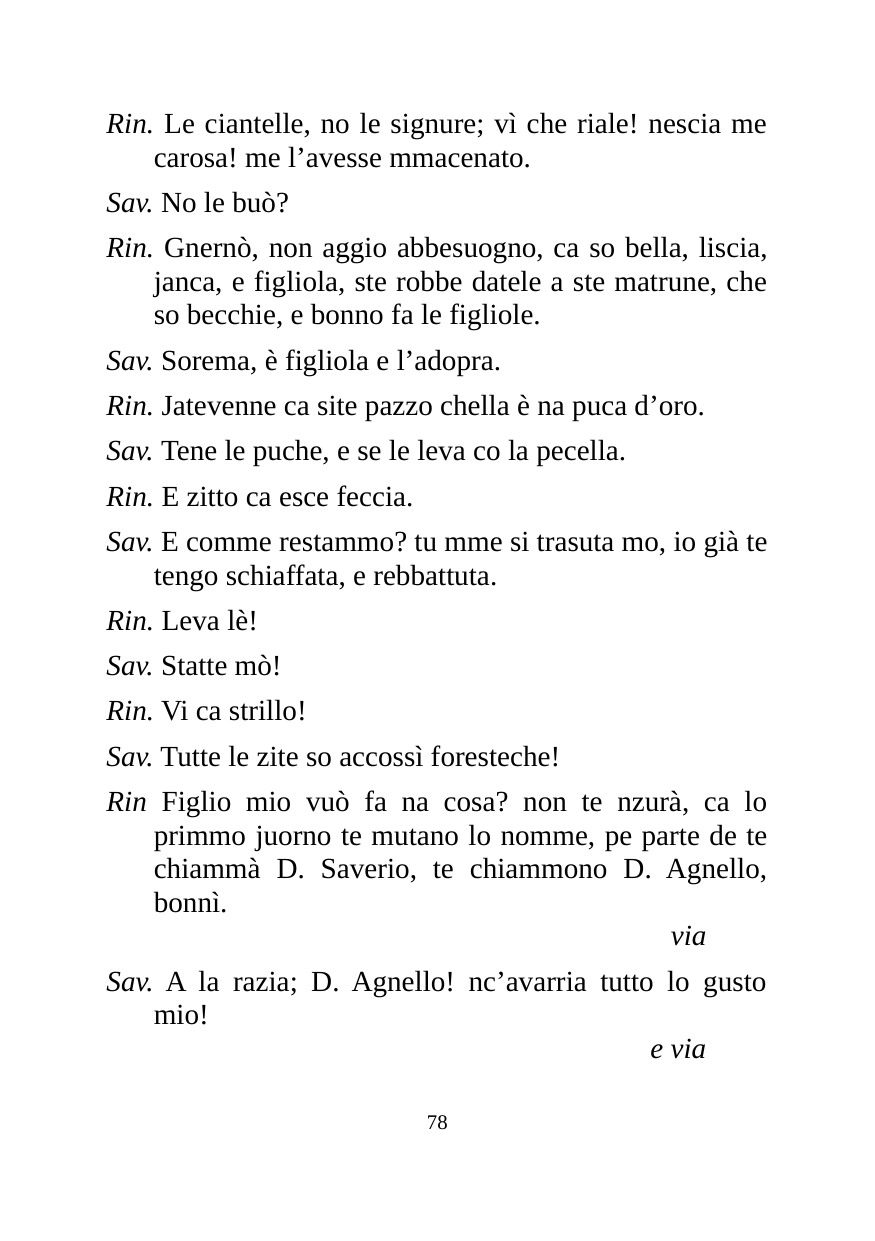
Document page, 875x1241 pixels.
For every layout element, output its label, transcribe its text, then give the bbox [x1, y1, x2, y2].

text Sav. A la razia; D. Agnello! nc’avarria tutto lo gusto mio! [106, 964, 768, 1031]
text Sav. Sorema, è figliola e l’adopra. [106, 343, 768, 376]
text Rin. Jatevenne ca site pazzo chella è na puca d’oro. [106, 388, 768, 422]
text via [142, 918, 709, 952]
text e via [142, 1031, 709, 1064]
text Rin. Gnernò, non aggio abbesuogno, ca so bella, liscia, janca, e figliola, ste robbe datele a ste matrune, che so becchie, e bonno fa le figliole. [106, 230, 768, 331]
text Rin. Leva lè! [106, 603, 768, 636]
text Sav. Tene le puche, e se le leva co la pecella. [106, 433, 768, 467]
text Rin. E zitto ca esce feccia. [106, 479, 768, 512]
text Rin. Le ciantelle, no le signure; vì che riale! nescia me carosa! me l’avesse mmacenato. [106, 106, 768, 173]
text Rin. Vi ca strillo! [106, 693, 768, 727]
text Rin Figlio mio vuò fa na cosa? non te nzurà, ca lo primmo juorno te mutano lo nomme, pe parte de te chiammà D. Saverio, te chiammono D. Agnello, bonnì. [106, 784, 768, 918]
text Sav. No le buò? [106, 185, 768, 219]
text Sav. Tutte le zite so accossì foresteche! [106, 739, 768, 772]
text Sav. E comme restammo? tu mme si trasuta mo, io già te tengo schiaffata, e rebbattuta. [106, 524, 768, 591]
text Sav. Statte mò! [106, 648, 768, 682]
